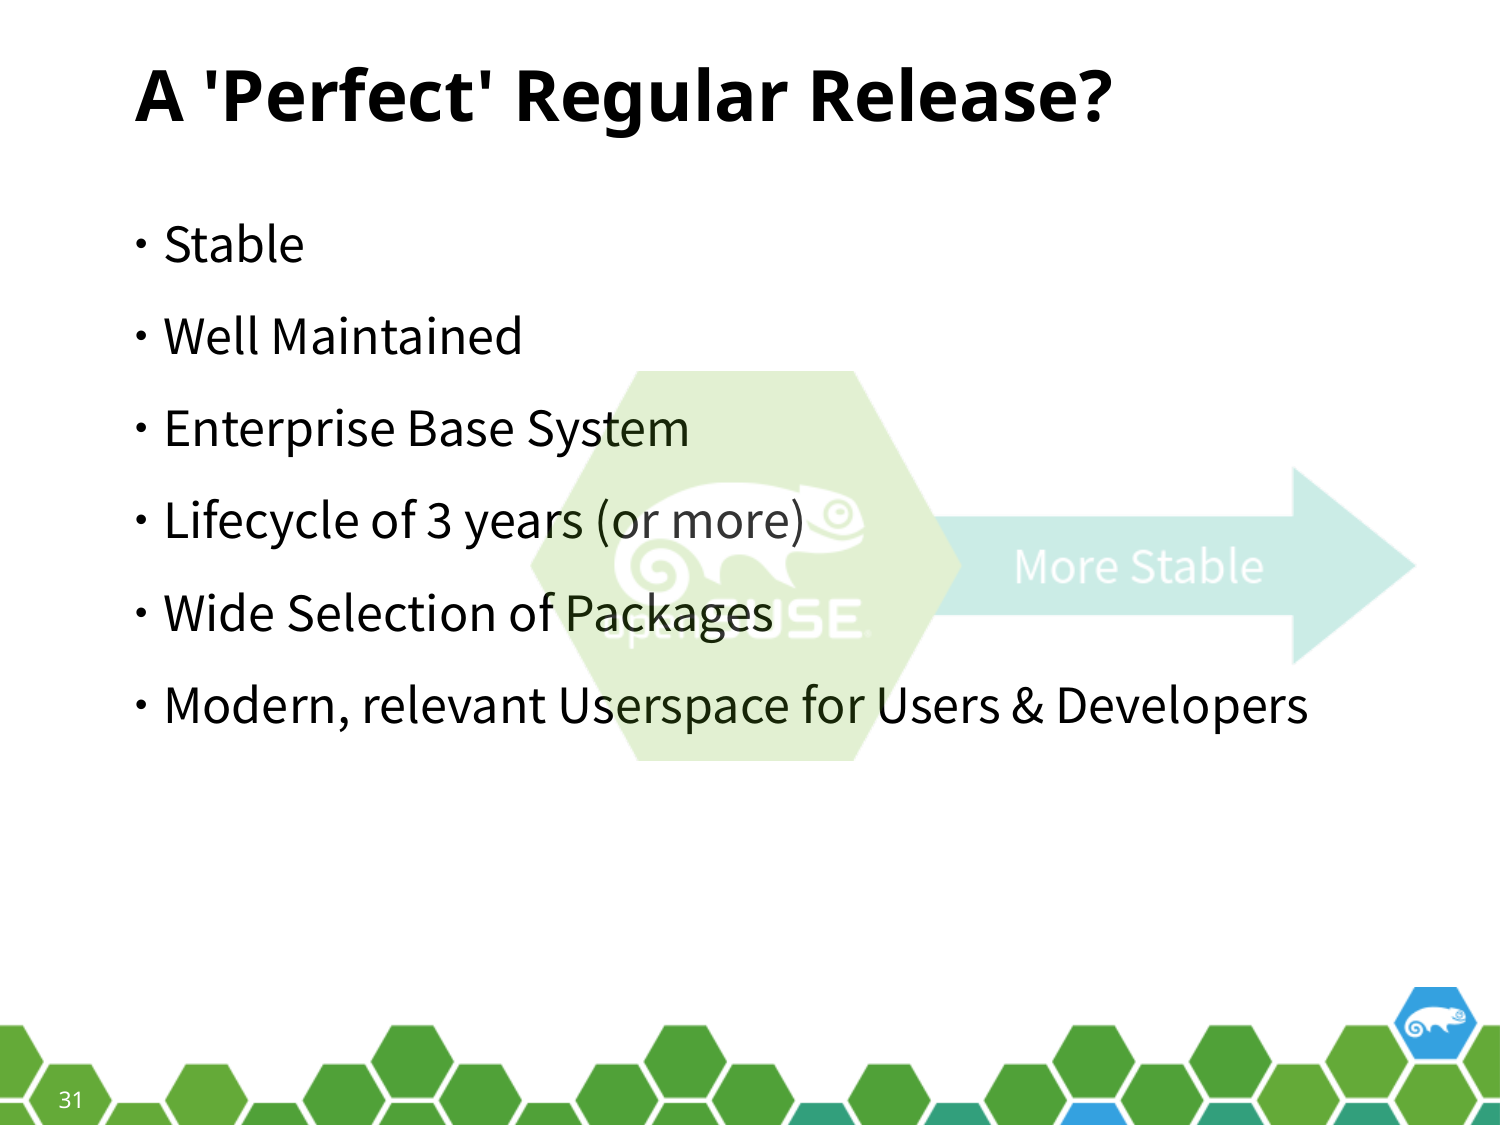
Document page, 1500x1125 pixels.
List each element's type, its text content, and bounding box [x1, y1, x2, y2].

picture [530, 371, 1417, 761]
picture [0, 987, 1500, 1125]
title A 'Perfect' Regular Release? [135, 12, 1372, 175]
list Stable Well Maintained Enterprise Base System Lifecycle of 3 years (or more) Wide Selection of Packages Modern, relevant Userspace for Users & Developers [135, 208, 1372, 862]
